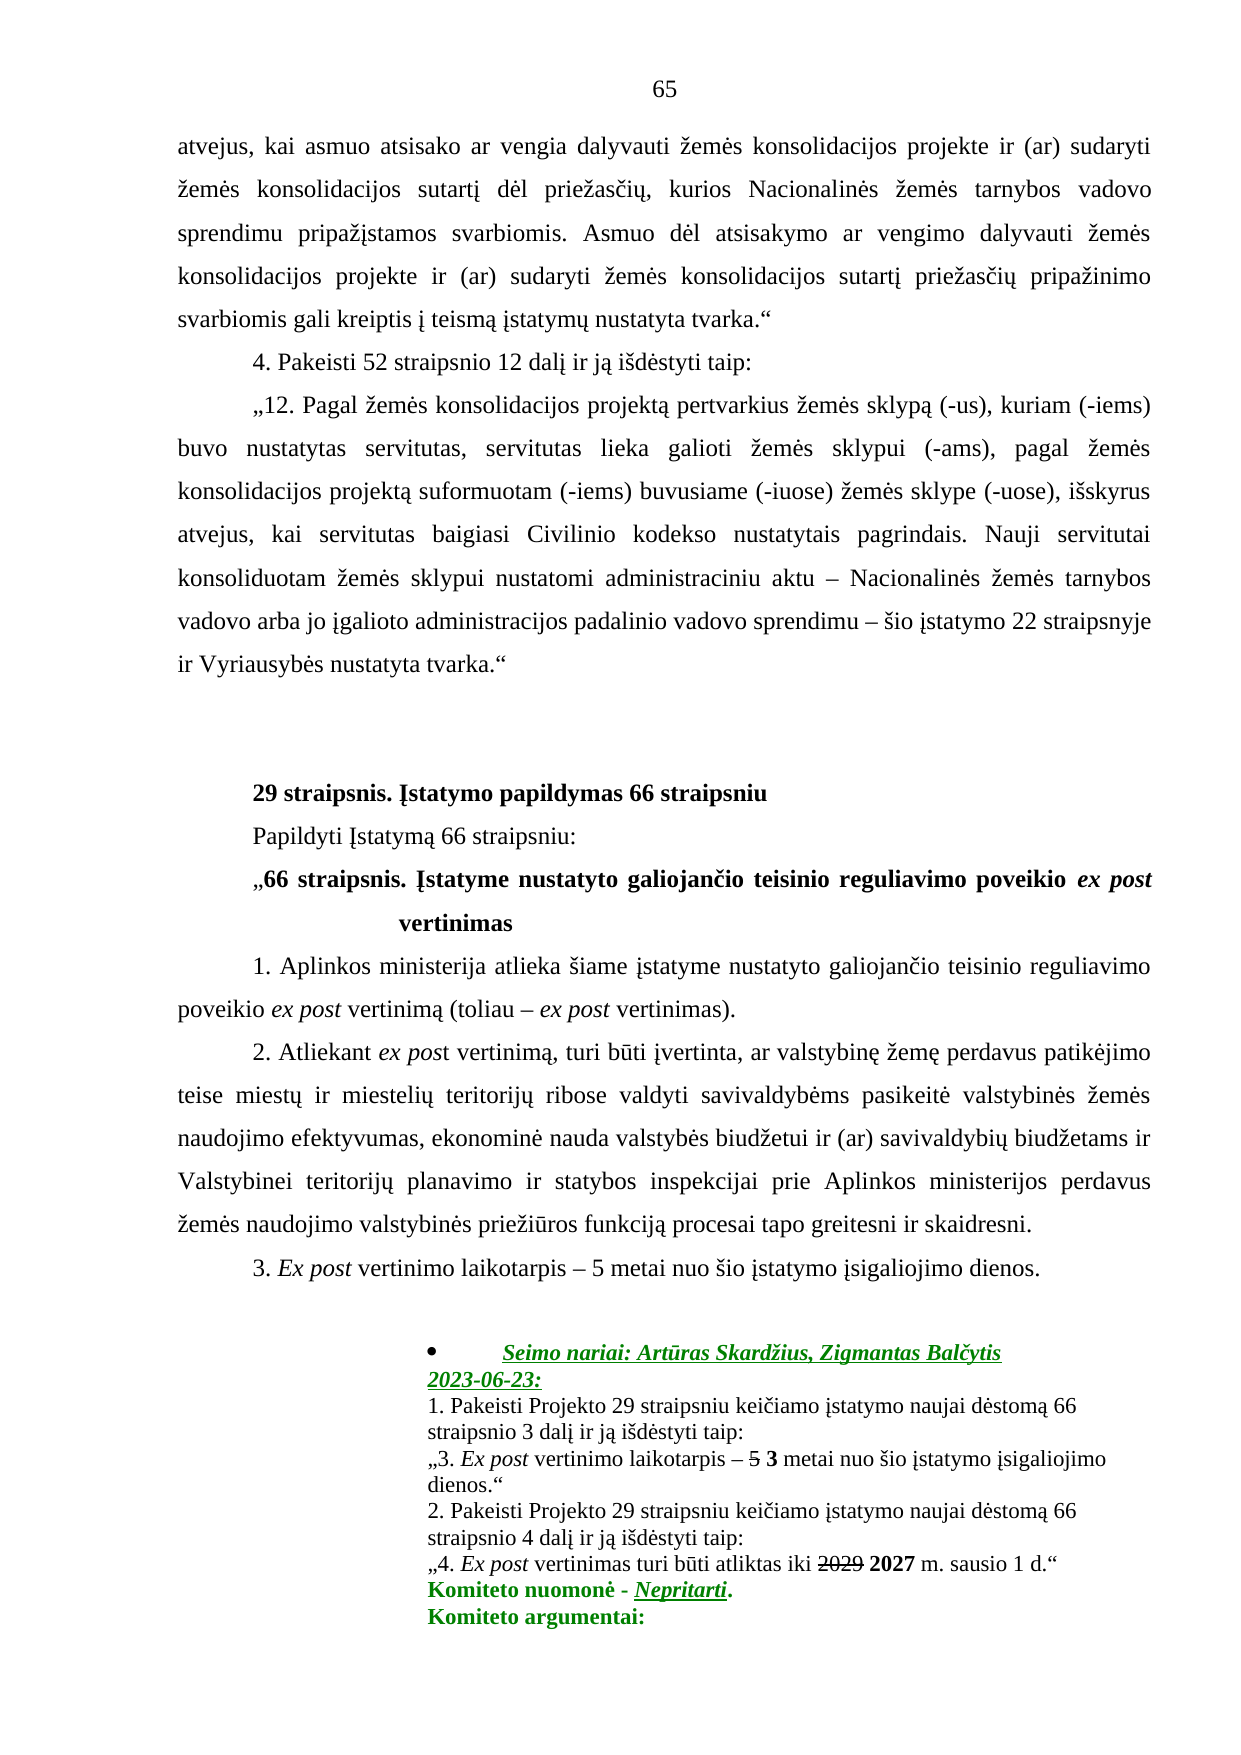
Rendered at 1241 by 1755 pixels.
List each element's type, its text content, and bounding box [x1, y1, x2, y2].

list Seimo nariai: Artūras Skardžius, Zigmantas Balčytis 2023-06-23: [427, 1339, 1152, 1392]
text 29 straipsnis. Įstatymo papildymas 66 straipsniu [177, 778, 1152, 807]
text „3. Ex post vertinimo laikotarpis – 5 3 metai nuo šio įstatymo įsigaliojimo dienos.“ [427, 1445, 1152, 1497]
text „66 straipsnis. Įstatyme nustatyto galiojančio teisinio reguliavimo poveikio ex post vertinimas [252, 864, 1152, 936]
text 2. Pakeisti Projekto 29 straipsniu keičiamo įstatymo naujai dėstomą 66 straipsnio 4 dalį ir ją išdėstyti taip: [427, 1497, 1152, 1550]
text Komiteto nuomonė - Nepritarti. [427, 1576, 1152, 1603]
text 4. Pakeisti 52 straipsnio 12 dalį ir ją išdėstyti taip: [177, 347, 1152, 376]
text Papildyti Įstatymą 66 straipsniu: [177, 821, 1152, 850]
text „4. Ex post vertinimas turi būti atliktas iki 2029 2027 m. sausio 1 d.“ [427, 1550, 1152, 1576]
text 3. Ex post vertinimo laikotarpis – 5 metai nuo šio įstatymo įsigaliojimo dienos. [177, 1253, 1152, 1281]
text Komiteto argumentai: [427, 1603, 1152, 1629]
text 1. Pakeisti Projekto 29 straipsniu keičiamo įstatymo naujai dėstomą 66 straipsnio 3 dalį ir ją išdėstyti taip: [427, 1392, 1152, 1445]
text „12. Pagal žemės konsolidacijos projektą pertvarkius žemės sklypą (-us), kuriam (-iems) buvo nustatytas servitutas, servitutas lieka galioti žemės sklypui (-ams), pagal žemės konsolidacijos projektą suformuotam (-iems) buvusiame (-iuose) žemės sklype (-uose), išskyrus atvejus, kai servitutas baigiasi Civilinio kodekso nustatytais pagrindais. Nauji servitutai konsoliduotam žemės sklypui nustatomi administraciniu aktu – Nacionalinės žemės tarnybos vadovo arba jo įgalioto administracijos padalinio vadovo sprendimu – šio įstatymo 22 straipsnyje ir Vyriausybės nustatyta tvarka.“ [177, 390, 1152, 678]
text atvejus, kai asmuo atsisako ar vengia dalyvauti žemės konsolidacijos projekte ir (ar) sudaryti žemės konsolidacijos sutartį dėl priežasčių, kurios Nacionalinės žemės tarnybos vadovo sprendimu pripažįstamos svarbiomis. Asmuo dėl atsisakymo ar vengimo dalyvauti žemės konsolidacijos projekte ir (ar) sudaryti žemės konsolidacijos sutartį priežasčių pripažinimo svarbiomis gali kreiptis į teismą įstatymų nustatyta tvarka.“ [177, 131, 1152, 333]
text 1. Aplinkos ministerija atlieka šiame įstatyme nustatyto galiojančio teisinio reguliavimo poveikio ex post vertinimą (toliau – ex post vertinimas). [177, 951, 1152, 1023]
text 2. Atliekant ex post vertinimą, turi būti įvertinta, ar valstybinę žemę perdavus patikėjimo teise miestų ir miestelių teritorijų ribose valdyti savivaldybėms pasikeitė valstybinės žemės naudojimo efektyvumas, ekonominė nauda valstybės biudžetui ir (ar) savivaldybių biudžetams ir Valstybinei teritorijų planavimo ir statybos inspekcijai prie Aplinkos ministerijos perdavus žemės naudojimo valstybinės priežiūros funkciją procesai tapo greitesni ir skaidresni. [177, 1037, 1152, 1238]
